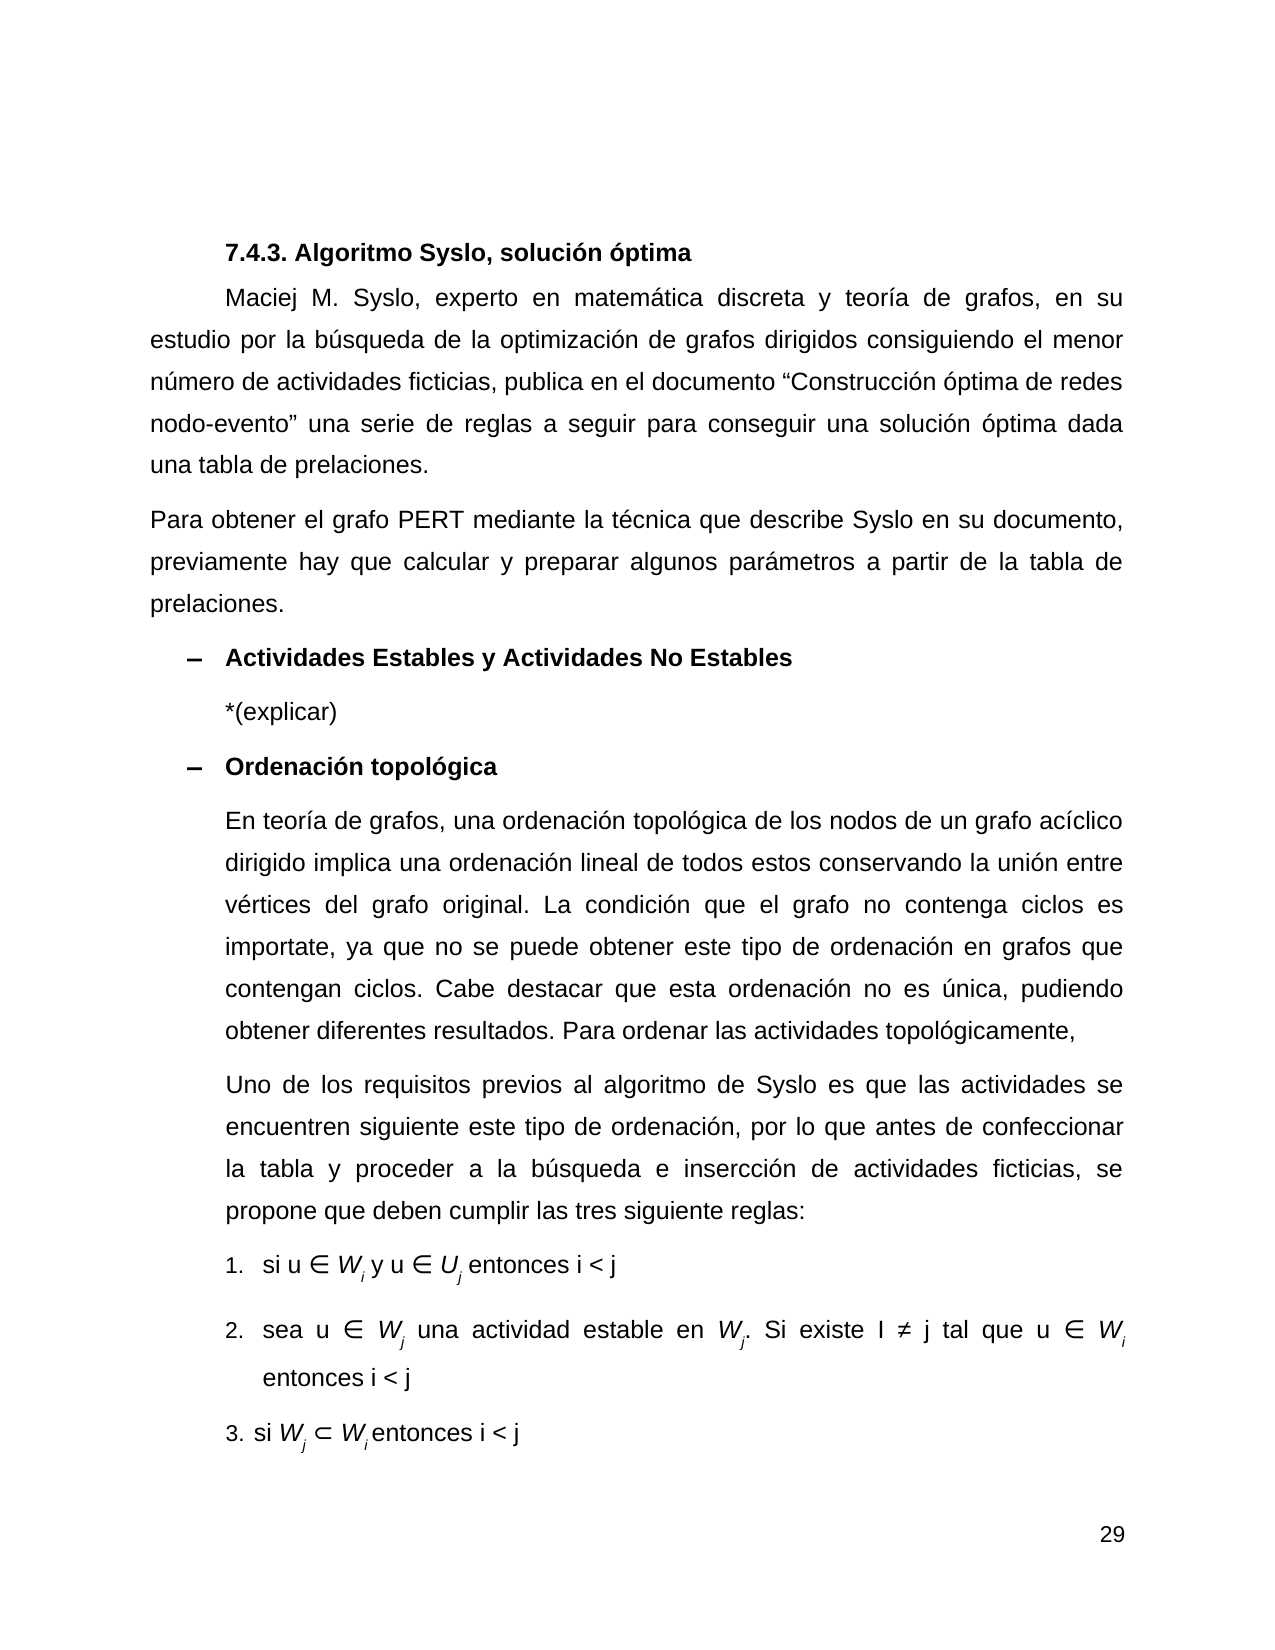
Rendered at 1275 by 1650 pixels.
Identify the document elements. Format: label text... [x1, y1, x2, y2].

text Uno de los requisitos previos al algoritmo de Syslo es que las actividades se encuentren siguiente este tipo de ordenación, por lo que antes de confeccionar la tabla y proceder a la búsqueda e insercción de actividades ficticias, se propone que deben cumplir las tres siguiente reglas: [225, 1071, 1125, 1224]
text Maciej M. Syslo, experto en matemática discreta y teoría de grafos, en su estudio por la búsqueda de la optimización de grafos dirigidos consiguiendo el menor número de actividades ficticias, publica en el documento “Construcción óptima de redes nodo-evento” una serie de reglas a seguir para conseguir una solución óptima dada una tabla de prelaciones. [150, 284, 1125, 479]
list si u ∈ Wi y u ∈ Uj entonces i < j [225, 1251, 1125, 1286]
list *(explicar) [187, 698, 1125, 726]
list Ordenación topológica [187, 753, 1125, 781]
text 7.4.3. Algoritmo Syslo, solución óptima [150, 239, 1125, 267]
list si Wj ⊂ Wi entonces i < j [225, 1419, 1125, 1453]
list sea u ∈ Wj una actividad estable en Wj. Si existe I ≠ j tal que u ∈ Wi entonces i < j [225, 1316, 1125, 1392]
list Actividades Estables y Actividades No Estables [187, 644, 1125, 672]
text Para obtener el grafo PERT mediante la técnica que describe Syslo en su documento, previamente hay que calcular y preparar algunos parámetros a partir de la tabla de prelaciones. [150, 506, 1125, 617]
list En teoría de grafos, una ordenación topológica de los nodos de un grafo acíclico dirigido implica una ordenación lineal de todos estos conservando la unión entre vértices del grafo original. La condición que el grafo no contenga ciclos es importate, ya que no se puede obtener este tipo de ordenación en grafos que contengan ciclos. Cabe destacar que esta ordenación no es única, pudiendo obtener diferentes resultados. Para ordenar las actividades topológicamente, [187, 807, 1125, 1044]
